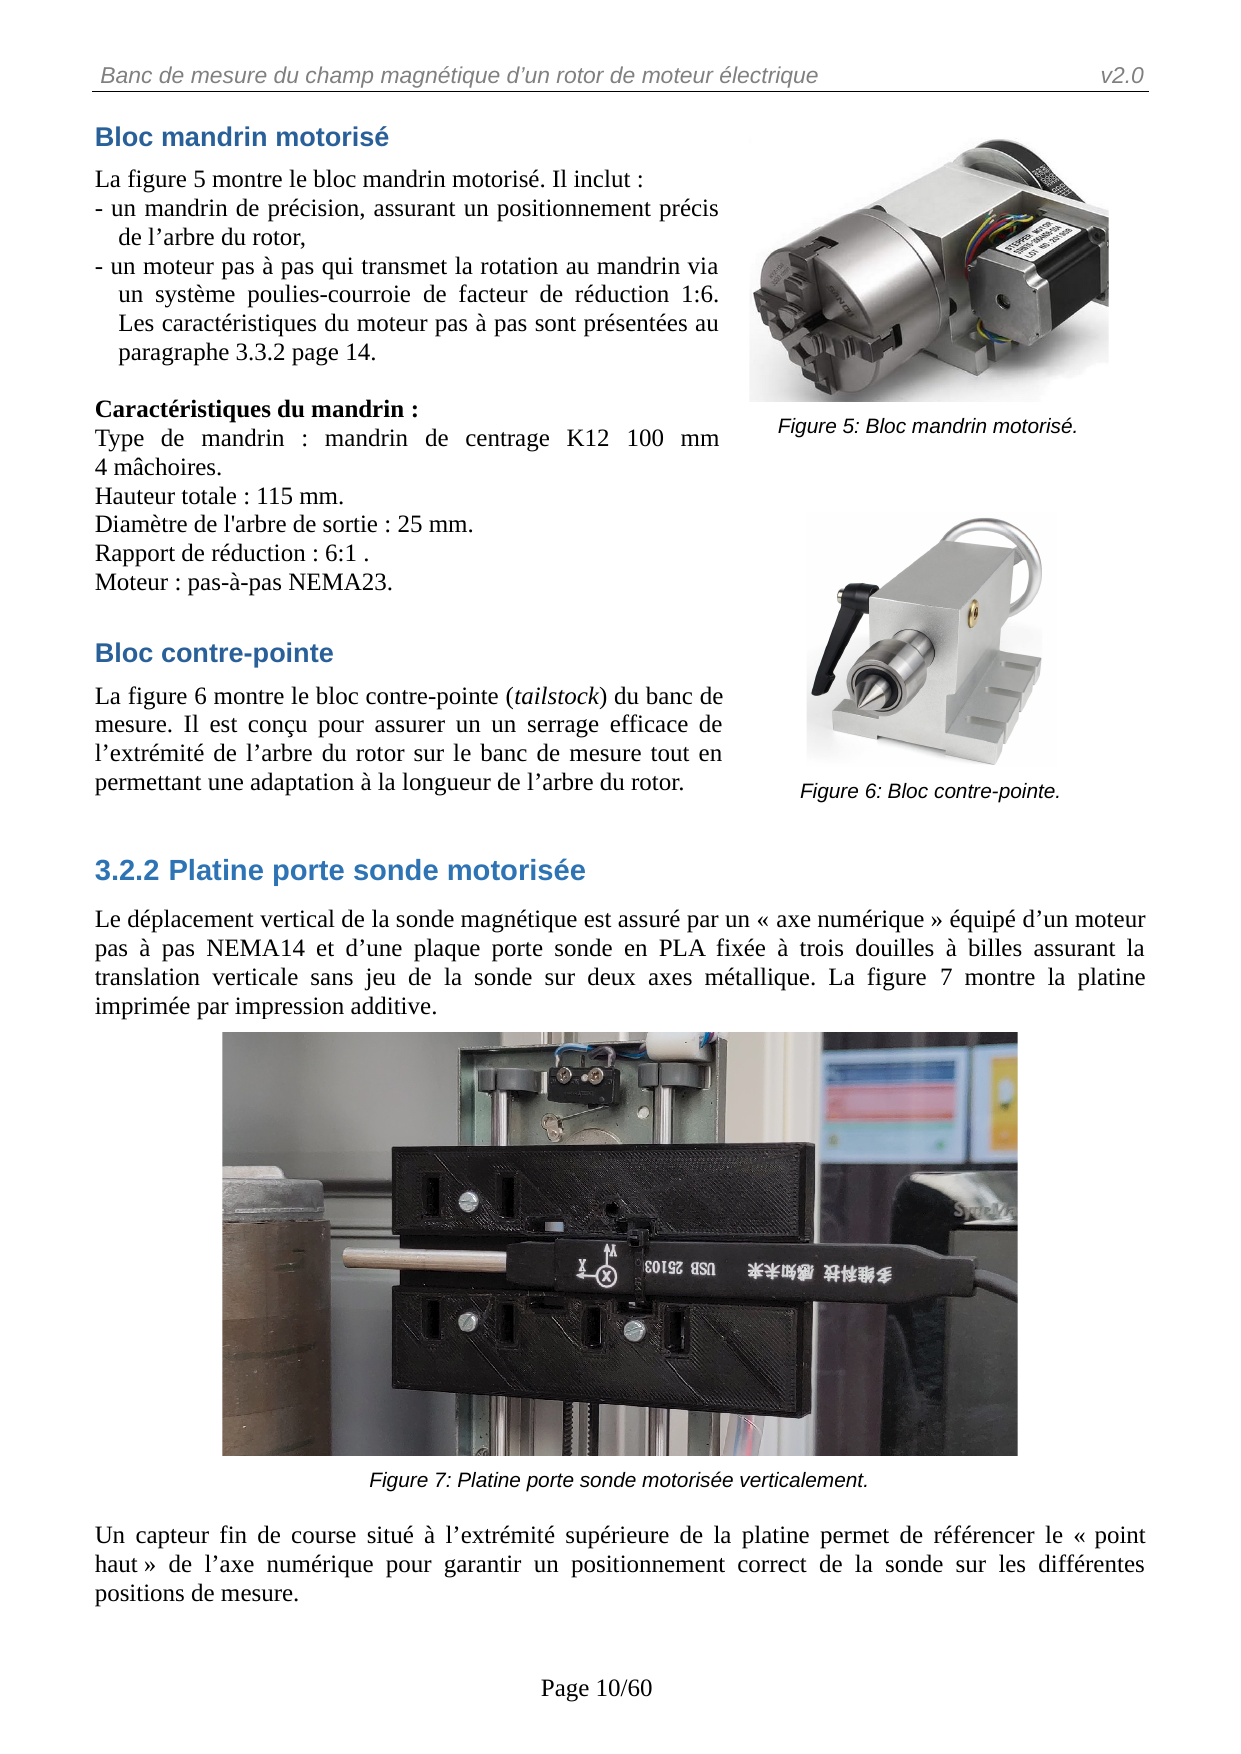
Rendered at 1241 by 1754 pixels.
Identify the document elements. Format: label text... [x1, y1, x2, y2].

subtitle Bloc contre-pointe [94, 637, 753, 668]
text La figure 5 montre le bloc mandrin motorisé. Il inclut : [94, 164, 749, 193]
text [1109, 251, 1146, 366]
picture [806, 511, 1057, 767]
text Le déplacement vertical de la sonde magnétique est assuré par un « axe numérique » équipé d’un moteur pas à pas NEMA14 et d’une plaque porte sonde en PLA fixée à trois douilles à billes assurant la translation verticale sans jeu de la sonde sur deux axes métallique. La figure 7 montre la platine imprimée par impression additive. [94, 904, 1146, 1019]
text Rapport de réduction : 6:1 . [94, 538, 753, 567]
text Type de mandrin : mandrin de centrage K12 100 mm 4 mâchoires. [94, 423, 1146, 481]
text Diamètre de l'arbre de sortie : 25 mm. [94, 509, 753, 538]
text - un moteur pas à pas qui transmet la rotation au mandrin via un système poulies-courroie de facteur de réduction 1:6. Les caractéristiques du moteur pas à pas sont présentées au paragraphe 3.3.2 page 14. [94, 251, 749, 366]
subtitle Bloc mandrin motorisé [94, 121, 1146, 152]
text [1110, 538, 1146, 567]
text Figure 5: Bloc mandrin motorisé. [749, 414, 1109, 438]
subtitle [1110, 637, 1146, 668]
text [1110, 567, 1146, 596]
text Caractéristiques du mandrin : [94, 394, 749, 423]
subtitle [749, 402, 1109, 414]
text [753, 803, 1110, 812]
text - un mandrin de précision, assurant un positionnement précis de l’arbre du rotor, [94, 193, 749, 251]
text [1109, 193, 1146, 251]
text Hauteur totale : 115 mm. [94, 481, 1146, 511]
text Figure 6: Bloc contre-pointe. [753, 767, 1110, 803]
text [1110, 509, 1146, 538]
picture [749, 135, 1109, 402]
text [1109, 394, 1146, 423]
picture [222, 1032, 1018, 1456]
text Figure 7: Platine porte sonde motorisée verticalement. [222, 1456, 1018, 1492]
text La figure 6 montre le bloc contre-pointe (tailstock) du banc de mesure. Il est conçu pour assurer un un serrage efficace de l’extrémité de l’arbre du rotor sur le banc de mesure tout en permettant une adaptation à la longueur de l’arbre du rotor. [94, 681, 753, 796]
text Moteur : pas-à-pas NEMA23. [94, 567, 753, 596]
text Un capteur fin de course situé à l’extrémité supérieure de la platine permet de référencer le « point haut » de l’axe numérique pour garantir un positionnement correct de la sonde sur les différentes positions de mesure. [94, 1520, 1146, 1607]
subtitle Platine porte sonde motorisée [94, 853, 1146, 887]
